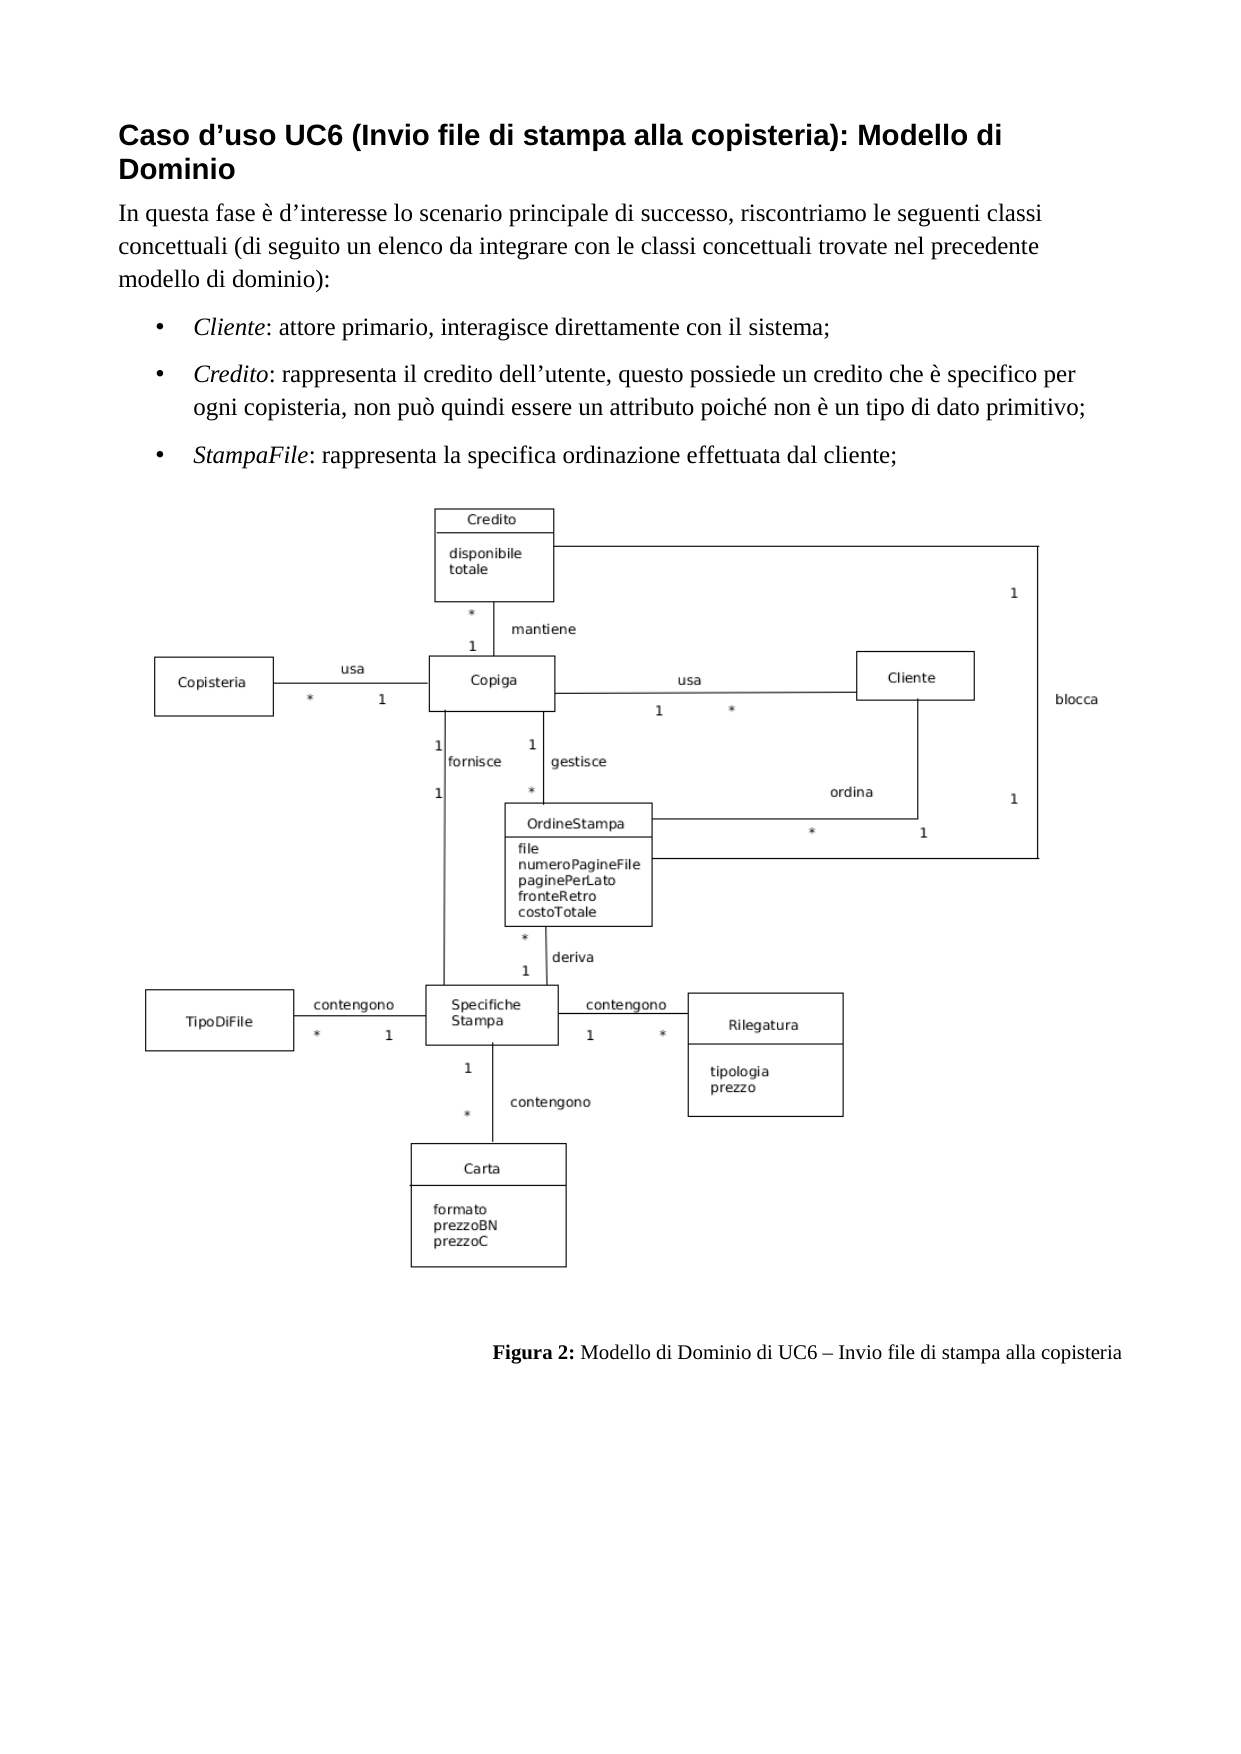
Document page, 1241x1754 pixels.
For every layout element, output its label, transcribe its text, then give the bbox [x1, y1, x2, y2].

text Figura 2: Modello di Dominio di UC6 – Invio file di stampa alla copisteria [118, 1340, 1122, 1364]
picture [118, 487, 1123, 1289]
list StampaFile: rappresenta la specifica ordinazione effettuata dal cliente; [156, 440, 1122, 469]
list Cliente: attore primario, interagisce direttamente con il sistema; [156, 312, 1122, 341]
list Credito: rappresenta il credito dell’utente, questo possiede un credito che è specifico per ogni copisteria, non può quindi essere un attributo poiché non è un tipo di dato primitivo; [156, 359, 1122, 421]
subtitle Caso d’uso UC6 (Invio file di stampa alla copisteria): Modello di Dominio [118, 118, 1122, 186]
text In questa fase è d’interesse lo scenario principale di successo, riscontriamo le seguenti classi concettuali (di seguito un elenco da integrare con le classi concettuali trovate nel precedente modello di dominio): [118, 198, 1122, 293]
